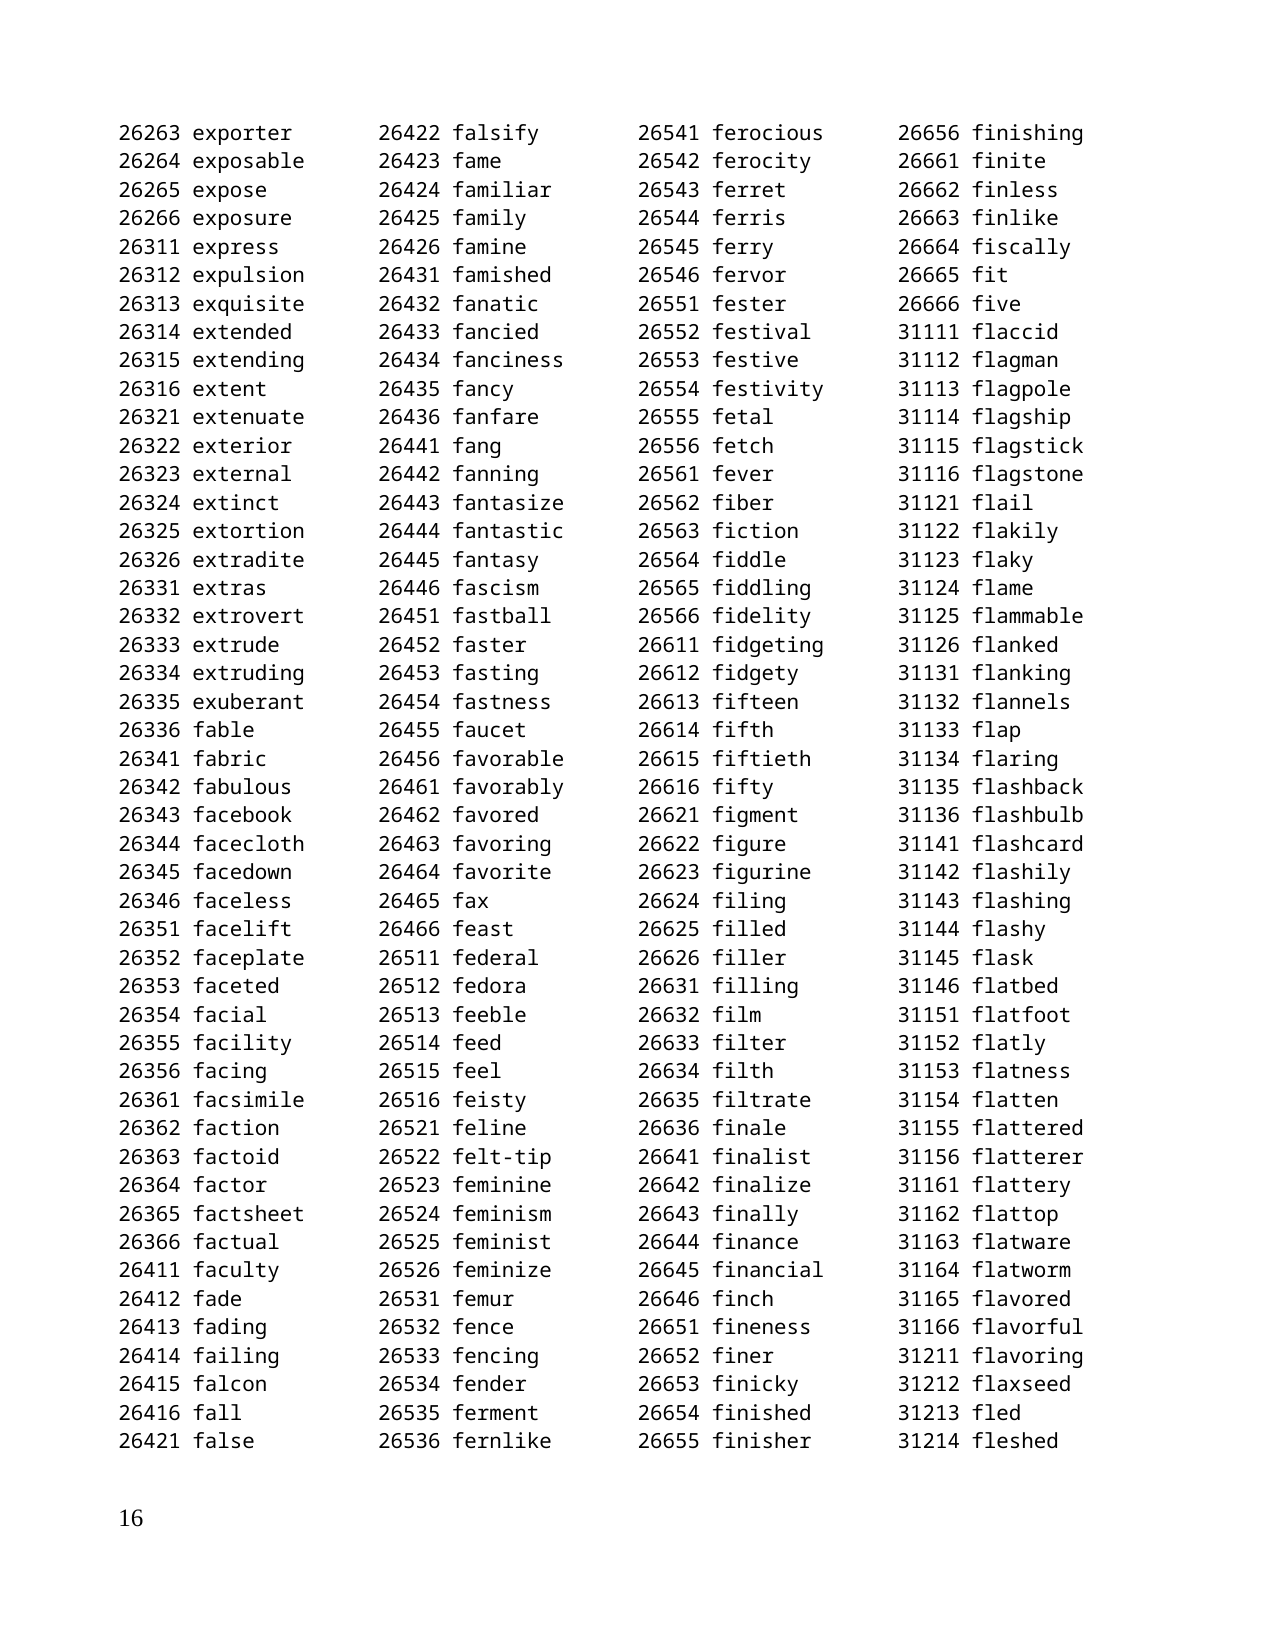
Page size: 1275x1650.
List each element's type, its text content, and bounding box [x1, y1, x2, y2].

text 26333 extrude [118, 630, 378, 658]
text 26653 finicky [637, 1369, 897, 1398]
text 26666 five [897, 289, 1157, 317]
text 26414 failing [118, 1341, 378, 1369]
text 31114 flagship [897, 402, 1157, 431]
text 26353 faceted [118, 971, 378, 1000]
text 26421 false [118, 1426, 378, 1455]
text 31154 flatten [897, 1085, 1157, 1113]
text 26432 fanatic [378, 289, 637, 317]
text 26543 ferret [637, 175, 897, 203]
text 26351 facelift [118, 914, 378, 943]
text 26643 finally [637, 1199, 897, 1227]
text 26336 fable [118, 715, 378, 744]
text 31156 flatterer [897, 1142, 1157, 1170]
text 31124 flame [897, 573, 1157, 602]
text 26613 fifteen [637, 687, 897, 715]
text 26542 ferocity [637, 147, 897, 175]
text 26323 external [118, 459, 378, 488]
text 31112 flagman [897, 346, 1157, 374]
text 26443 fantasize [378, 488, 637, 516]
text 31111 flaccid [897, 317, 1157, 346]
text 26264 exposable [118, 147, 378, 175]
text 26441 fang [378, 431, 637, 459]
text 26563 fiction [637, 516, 897, 545]
text 26362 faction [118, 1113, 378, 1142]
text 31116 flagstone [897, 459, 1157, 488]
text 26566 fidelity [637, 602, 897, 630]
text 31142 flashily [897, 857, 1157, 886]
text 26413 fading [118, 1312, 378, 1341]
text 26634 filth [637, 1057, 897, 1085]
text 26526 feminize [378, 1256, 637, 1284]
text 26562 fiber [637, 488, 897, 516]
text 26515 feel [378, 1057, 637, 1085]
text 26663 finlike [897, 203, 1157, 232]
text 26632 film [637, 1000, 897, 1028]
text 26411 faculty [118, 1256, 378, 1284]
text 26325 extortion [118, 516, 378, 545]
text 26555 fetal [637, 402, 897, 431]
text 26263 exporter [118, 118, 378, 147]
text 31121 flail [897, 488, 1157, 516]
text 26425 family [378, 203, 637, 232]
text 26624 filing [637, 886, 897, 914]
text 26335 exuberant [118, 687, 378, 715]
text 26455 faucet [378, 715, 637, 744]
text 26656 finishing [897, 118, 1157, 147]
text 26611 fidgeting [637, 630, 897, 658]
text 26464 favorite [378, 857, 637, 886]
text 26651 fineness [637, 1312, 897, 1341]
text 31162 flattop [897, 1199, 1157, 1227]
text 26415 falcon [118, 1369, 378, 1398]
text 31155 flattered [897, 1113, 1157, 1142]
text 26524 feminism [378, 1199, 637, 1227]
text 26625 filled [637, 914, 897, 943]
text 26452 faster [378, 630, 637, 658]
text 26454 fastness [378, 687, 637, 715]
text 26531 femur [378, 1284, 637, 1312]
text 26665 fit [897, 260, 1157, 289]
text 26344 facecloth [118, 829, 378, 857]
text 26615 fiftieth [637, 744, 897, 772]
text 26466 feast [378, 914, 637, 943]
text 26646 finch [637, 1284, 897, 1312]
text 26322 exterior [118, 431, 378, 459]
text 26654 finished [637, 1398, 897, 1426]
text 26434 fanciness [378, 346, 637, 374]
text 26535 ferment [378, 1398, 637, 1426]
text 31135 flashback [897, 772, 1157, 801]
text 26546 fervor [637, 260, 897, 289]
text 26461 favorably [378, 772, 637, 801]
text 26465 fax [378, 886, 637, 914]
text 26514 feed [378, 1028, 637, 1057]
text 26622 figure [637, 829, 897, 857]
text 26532 fence [378, 1312, 637, 1341]
text 26366 factual [118, 1227, 378, 1256]
text 26512 fedora [378, 971, 637, 1000]
text 31146 flatbed [897, 971, 1157, 1000]
text 26516 feisty [378, 1085, 637, 1113]
text 26564 fiddle [637, 545, 897, 573]
text 26266 exposure [118, 203, 378, 232]
text 26426 famine [378, 232, 637, 260]
text 31144 flashy [897, 914, 1157, 943]
text 26361 facsimile [118, 1085, 378, 1113]
text 31122 flakily [897, 516, 1157, 545]
text 26612 fidgety [637, 658, 897, 687]
text 31113 flagpole [897, 374, 1157, 402]
text 26641 finalist [637, 1142, 897, 1170]
text 26442 fanning [378, 459, 637, 488]
text 31153 flatness [897, 1057, 1157, 1085]
text 26561 fever [637, 459, 897, 488]
text 31115 flagstick [897, 431, 1157, 459]
text 31152 flatly [897, 1028, 1157, 1057]
text 26616 fifty [637, 772, 897, 801]
text 26343 facebook [118, 801, 378, 829]
text 31125 flammable [897, 602, 1157, 630]
text 26655 finisher [637, 1426, 897, 1455]
text 31212 flaxseed [897, 1369, 1157, 1398]
text 26552 festival [637, 317, 897, 346]
text 26265 expose [118, 175, 378, 203]
text 31141 flashcard [897, 829, 1157, 857]
text 26416 fall [118, 1398, 378, 1426]
text 26623 figurine [637, 857, 897, 886]
text 26424 familiar [378, 175, 637, 203]
text 31161 flattery [897, 1170, 1157, 1199]
text 26636 finale [637, 1113, 897, 1142]
text 26652 finer [637, 1341, 897, 1369]
text 26346 faceless [118, 886, 378, 914]
text 26423 fame [378, 147, 637, 175]
text 26633 filter [637, 1028, 897, 1057]
text 26444 fantastic [378, 516, 637, 545]
text 26316 extent [118, 374, 378, 402]
text 26363 factoid [118, 1142, 378, 1170]
text 26431 famished [378, 260, 637, 289]
text 26541 ferocious [637, 118, 897, 147]
text 26436 fanfare [378, 402, 637, 431]
text 26662 finless [897, 175, 1157, 203]
text 26544 ferris [637, 203, 897, 232]
text 26614 fifth [637, 715, 897, 744]
text 26446 fascism [378, 573, 637, 602]
text 26331 extras [118, 573, 378, 602]
text 26631 filling [637, 971, 897, 1000]
text 26565 fiddling [637, 573, 897, 602]
text 31166 flavorful [897, 1312, 1157, 1341]
text 26422 falsify [378, 118, 637, 147]
text 26554 festivity [637, 374, 897, 402]
text 26355 facility [118, 1028, 378, 1057]
text 31132 flannels [897, 687, 1157, 715]
text 31134 flaring [897, 744, 1157, 772]
text 26525 feminist [378, 1227, 637, 1256]
text 26545 ferry [637, 232, 897, 260]
text 26635 filtrate [637, 1085, 897, 1113]
text 31145 flask [897, 943, 1157, 971]
text 26536 fernlike [378, 1426, 637, 1455]
text 26645 financial [637, 1256, 897, 1284]
text 31165 flavored [897, 1284, 1157, 1312]
text 26364 factor [118, 1170, 378, 1199]
text 26312 expulsion [118, 260, 378, 289]
text 26313 exquisite [118, 289, 378, 317]
text 26311 express [118, 232, 378, 260]
text 31143 flashing [897, 886, 1157, 914]
text 26522 felt-tip [378, 1142, 637, 1170]
text 31211 flavoring [897, 1341, 1157, 1369]
text 26435 fancy [378, 374, 637, 402]
text 26451 fastball [378, 602, 637, 630]
text 31164 flatworm [897, 1256, 1157, 1284]
text 26463 favoring [378, 829, 637, 857]
text 26523 feminine [378, 1170, 637, 1199]
text 26345 facedown [118, 857, 378, 886]
text 26433 fancied [378, 317, 637, 346]
text 31163 flatware [897, 1227, 1157, 1256]
text 26321 extenuate [118, 402, 378, 431]
text 26334 extruding [118, 658, 378, 687]
text 26365 factsheet [118, 1199, 378, 1227]
text 31126 flanked [897, 630, 1157, 658]
text 26341 fabric [118, 744, 378, 772]
text 26354 facial [118, 1000, 378, 1028]
text 26664 fiscally [897, 232, 1157, 260]
text 31131 flanking [897, 658, 1157, 687]
text 26352 faceplate [118, 943, 378, 971]
text 26511 federal [378, 943, 637, 971]
text 26356 facing [118, 1057, 378, 1085]
text 26324 extinct [118, 488, 378, 516]
text 26534 fender [378, 1369, 637, 1398]
text 26456 favorable [378, 744, 637, 772]
text 26626 filler [637, 943, 897, 971]
text 26551 fester [637, 289, 897, 317]
text 31213 fled [897, 1398, 1157, 1426]
text 26326 extradite [118, 545, 378, 573]
text 26462 favored [378, 801, 637, 829]
text 31214 fleshed [897, 1426, 1157, 1455]
text 26661 finite [897, 147, 1157, 175]
text 26533 fencing [378, 1341, 637, 1369]
text 31123 flaky [897, 545, 1157, 573]
text 26556 fetch [637, 431, 897, 459]
text 26513 feeble [378, 1000, 637, 1028]
text 31151 flatfoot [897, 1000, 1157, 1028]
text 31136 flashbulb [897, 801, 1157, 829]
text 26412 fade [118, 1284, 378, 1312]
text 26644 finance [637, 1227, 897, 1256]
text 26342 fabulous [118, 772, 378, 801]
text 26445 fantasy [378, 545, 637, 573]
text 26521 feline [378, 1113, 637, 1142]
text 26314 extended [118, 317, 378, 346]
text 26553 festive [637, 346, 897, 374]
text 31133 flap [897, 715, 1157, 744]
text 26332 extrovert [118, 602, 378, 630]
text 26453 fasting [378, 658, 637, 687]
text 26642 finalize [637, 1170, 897, 1199]
text 26315 extending [118, 346, 378, 374]
text 26621 figment [637, 801, 897, 829]
